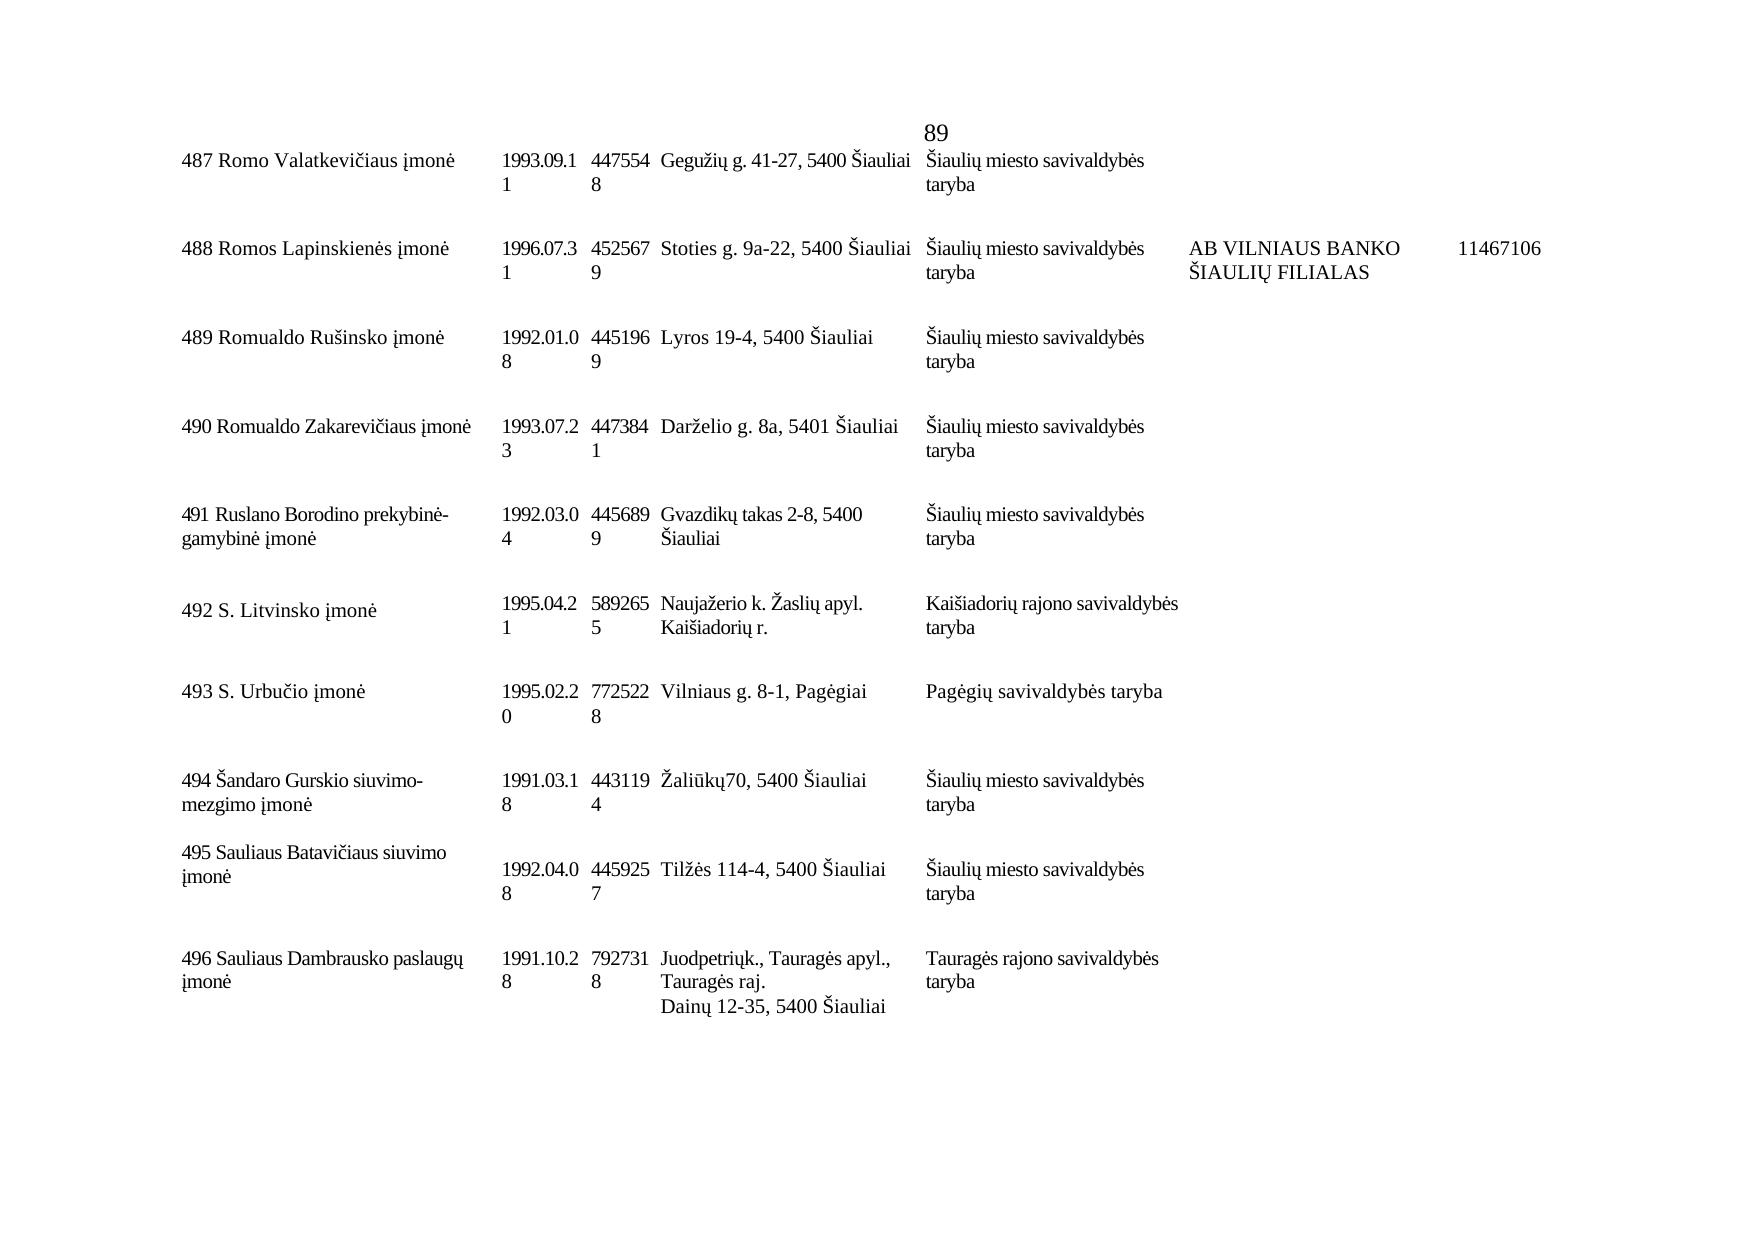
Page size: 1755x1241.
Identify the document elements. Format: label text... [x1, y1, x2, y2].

table_cell 1995.04.21 [497, 591, 587, 679]
table_cell [1184, 502, 1595, 591]
table_cell 7927318 [587, 945, 656, 1034]
table_cell 4456899 [587, 502, 656, 591]
table_cell 490 Romualdo Zakarevičiaus įmonė [177, 414, 497, 502]
table_cell Šiaulių miesto savivaldybės taryba [921, 236, 1184, 325]
table_cell 491 Ruslano Borodino prekybinė-gamybinė įmonė 492 S. Litvinsko įmonė [177, 502, 497, 679]
table_cell 5892655 [587, 591, 656, 679]
table_cell Kaišiadorių rajono savivaldybės taryba [921, 591, 1184, 679]
table_cell Gvazdikų takas 2-8, 5400 Šiauliai [656, 502, 921, 591]
table_cell Tilžės 114-4, 5400 Šiauliai [656, 857, 921, 945]
table_cell [1184, 414, 1595, 502]
table_cell Šiaulių miesto savivaldybės taryba [921, 857, 1184, 945]
table_cell Gegužių g. 41-27, 5400 Šiauliai [656, 148, 921, 236]
table_cell 496 Sauliaus Dambrausko paslaugų įmonė [177, 945, 497, 1034]
table_cell 4451969 [587, 325, 656, 413]
table_cell 4431194 [587, 768, 656, 857]
table_cell 1995.02.20 [497, 680, 587, 768]
table_cell Šiaulių miesto savivaldybės taryba [921, 414, 1184, 502]
table_cell 493 S. Urbučio įmonė [177, 680, 497, 768]
table_cell 1991.03.18 [497, 768, 587, 857]
table_cell 1992.03.04 [497, 502, 587, 591]
table_cell Naujažerio k. Žaslių apyl. Kaišiadorių r. [656, 591, 921, 679]
table_cell [1184, 768, 1595, 857]
table_cell Šiaulių miesto savivaldybės taryba [921, 325, 1184, 413]
table_cell 4473841 [587, 414, 656, 502]
table_cell 1991.10.28 [497, 945, 587, 1034]
table_cell 7725228 [587, 680, 656, 768]
table_cell AB VILNIAUS BANKO 11467106 ŠIAULIŲ FILIALAS [1184, 236, 1595, 325]
table_cell Vilniaus g. 8-1, Pagėgiai [656, 680, 921, 768]
table_cell [1184, 857, 1595, 945]
table_cell 488 Romos Lapinskienės įmonė [177, 236, 497, 325]
table_cell Tauragės rajono savivaldybės taryba [921, 945, 1184, 1034]
table_cell Lyros 19-4, 5400 Šiauliai [656, 325, 921, 413]
table_cell Pagėgių savivaldybės taryba [921, 680, 1184, 768]
table_cell 4475548 [587, 148, 656, 236]
table_cell 1993.09.11 [497, 148, 587, 236]
table_cell 4459257 [587, 857, 656, 945]
table_cell 1992.04.08 [497, 857, 587, 945]
table_cell 494 Šandaro Gurskio siuvimo-mezgimo įmonė 495 Sauliaus Batavičiaus siuvimo įmonė [177, 768, 497, 945]
table_cell 4525679 [587, 236, 656, 325]
table_cell Darželio g. 8a, 5401 Šiauliai [656, 414, 921, 502]
table_cell [1184, 148, 1595, 236]
table_cell Žaliūkų70, 5400 Šiauliai [656, 768, 921, 857]
table_cell [1184, 680, 1595, 768]
table_cell 489 Romualdo Rušinsko įmonė [177, 325, 497, 413]
table_cell 1992.01.08 [497, 325, 587, 413]
table_cell Šiaulių miesto savivaldybės taryba [921, 768, 1184, 857]
table_cell 1993.07.23 [497, 414, 587, 502]
table_cell Stoties g. 9a-22, 5400 Šiauliai [656, 236, 921, 325]
table_cell [1184, 945, 1595, 1034]
table_cell Šiaulių miesto savivaldybės taryba [921, 502, 1184, 591]
table_cell [1184, 325, 1595, 413]
table_cell Juodpetriųk., Tauragės apyl., Tauragės raj. Dainų 12-35, 5400 Šiauliai [656, 945, 921, 1034]
table_cell Šiaulių miesto savivaldybės taryba [921, 148, 1184, 236]
table_cell [1184, 591, 1595, 679]
table_cell 487 Romo Valatkevičiaus įmonė [177, 148, 497, 236]
table_cell 1996.07.31 [497, 236, 587, 325]
